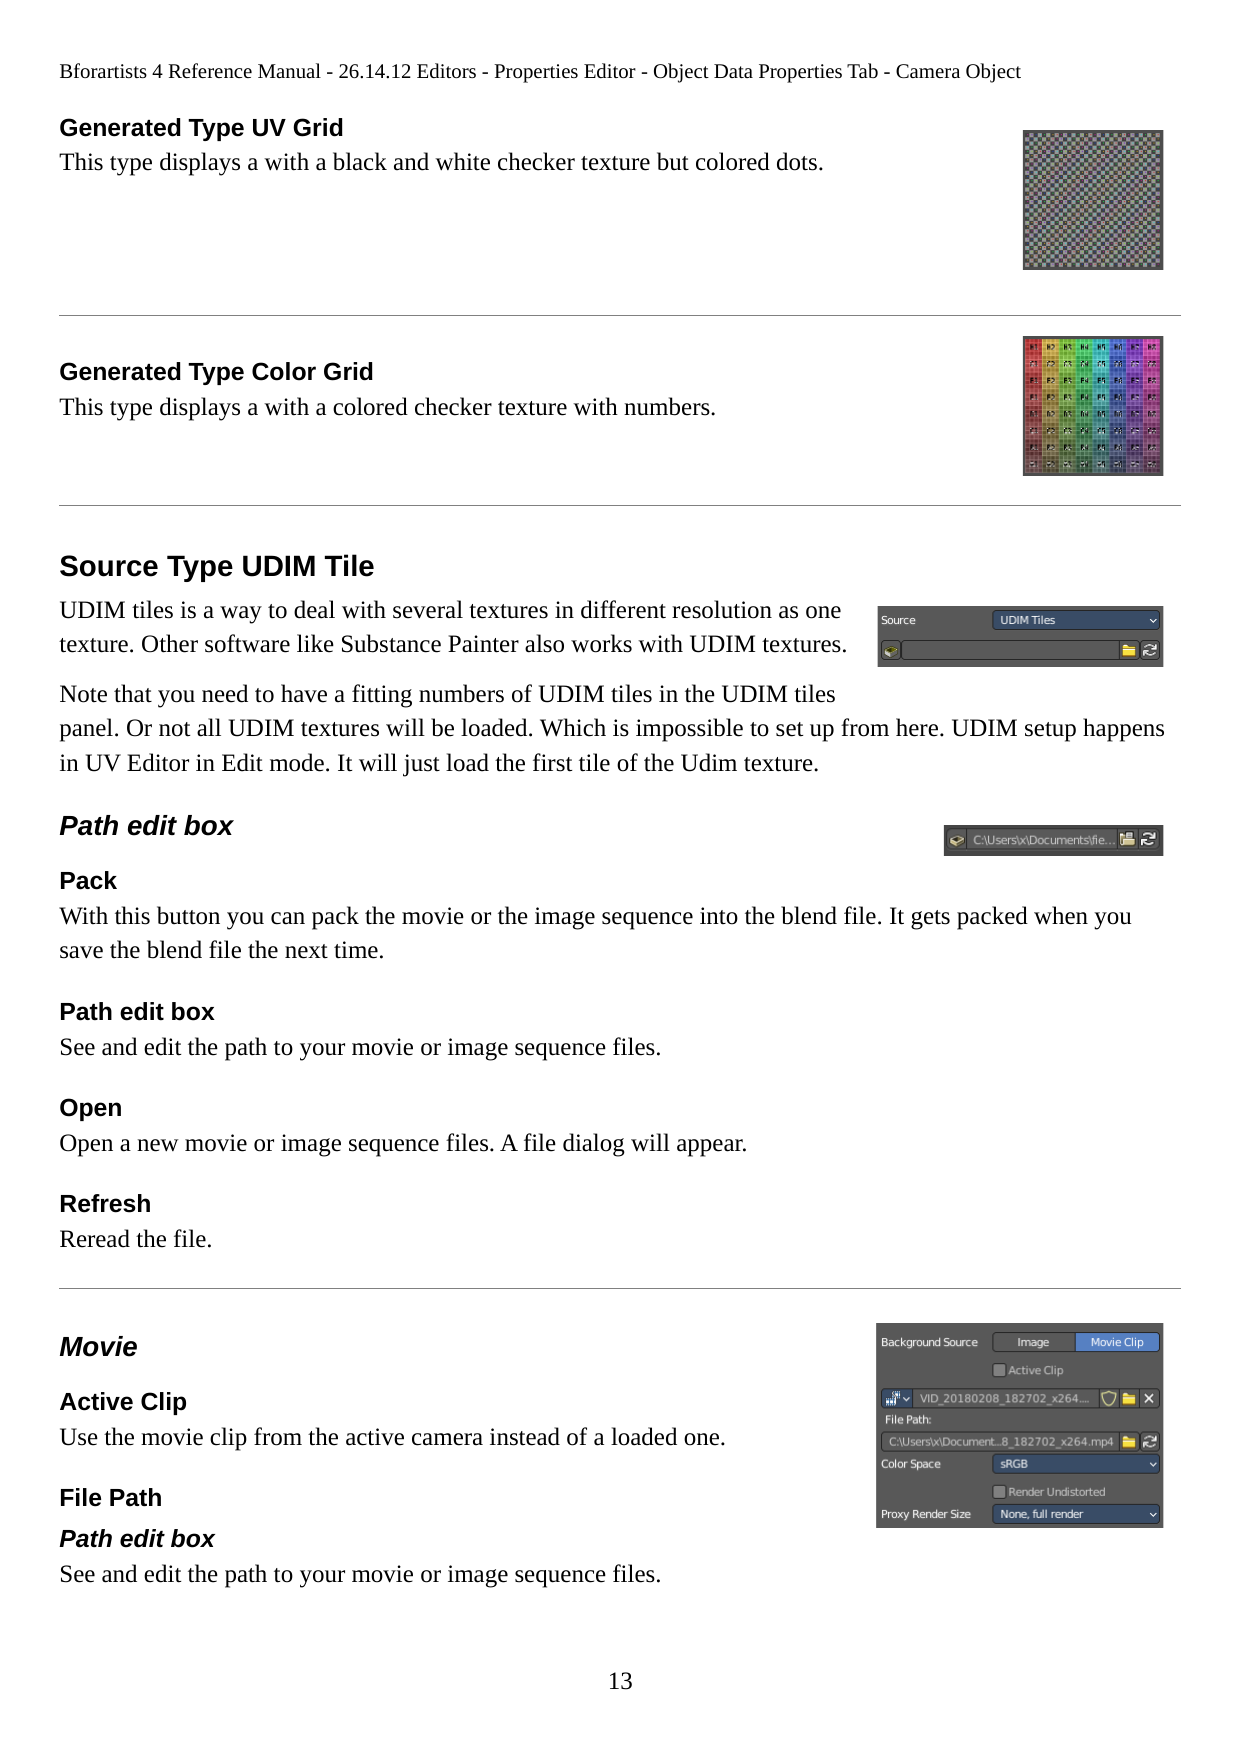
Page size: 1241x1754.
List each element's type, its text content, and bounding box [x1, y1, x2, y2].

subtitle Generated Type UV Grid [59, 113, 1181, 141]
text This type displays a with a colored checker texture with numbers. [59, 392, 1022, 421]
text Reread the file. [59, 1224, 1181, 1253]
subtitle Path edit box [59, 1524, 1181, 1553]
text Open a new movie or image sequence files. A file dialog will appear. [59, 1128, 1181, 1157]
picture [877, 606, 1164, 667]
subtitle Refresh [59, 1189, 1181, 1218]
subtitle File Path [59, 1483, 876, 1512]
subtitle Movie [59, 1330, 876, 1362]
subtitle Path edit box [59, 809, 1181, 841]
subtitle Source Type UDIM Tile [59, 549, 1181, 583]
text See and edit the path to your movie or image sequence files. [59, 1559, 1181, 1588]
picture [876, 1323, 1164, 1528]
text Note that you need to have a fitting numbers of UDIM tiles in the UDIM tiles panel. Or not all UDIM textures will be loaded. Which is impossible to set up from here. UDIM setup happens in UV Editor in Edit mode. It will just load the first tile of the Udim texture. [59, 679, 1181, 776]
text Use the movie clip from the active camera instead of a loaded one. [59, 1422, 876, 1451]
subtitle [1164, 1330, 1181, 1362]
picture [1022, 130, 1164, 270]
text UDIM tiles is a way to deal with several textures in different resolution as one texture. Other software like Substance Painter also works with UDIM textures. [59, 595, 1181, 658]
subtitle Active Clip [59, 1387, 876, 1416]
picture [943, 825, 1164, 856]
subtitle Path edit box [59, 997, 1181, 1025]
picture [1022, 336, 1164, 476]
text This type displays a with a black and white checker texture but colored dots. [59, 147, 1022, 176]
subtitle Generated Type Color Grid [59, 357, 1022, 386]
text With this button you can pack the movie or the image sequence into the blend file. It gets packed when you save the blend file the next time. [59, 901, 1181, 964]
subtitle [1164, 1387, 1181, 1416]
subtitle Open [59, 1093, 1181, 1122]
subtitle [1164, 1483, 1181, 1512]
text See and edit the path to your movie or image sequence files. [59, 1032, 1181, 1060]
subtitle Pack [59, 866, 1181, 894]
